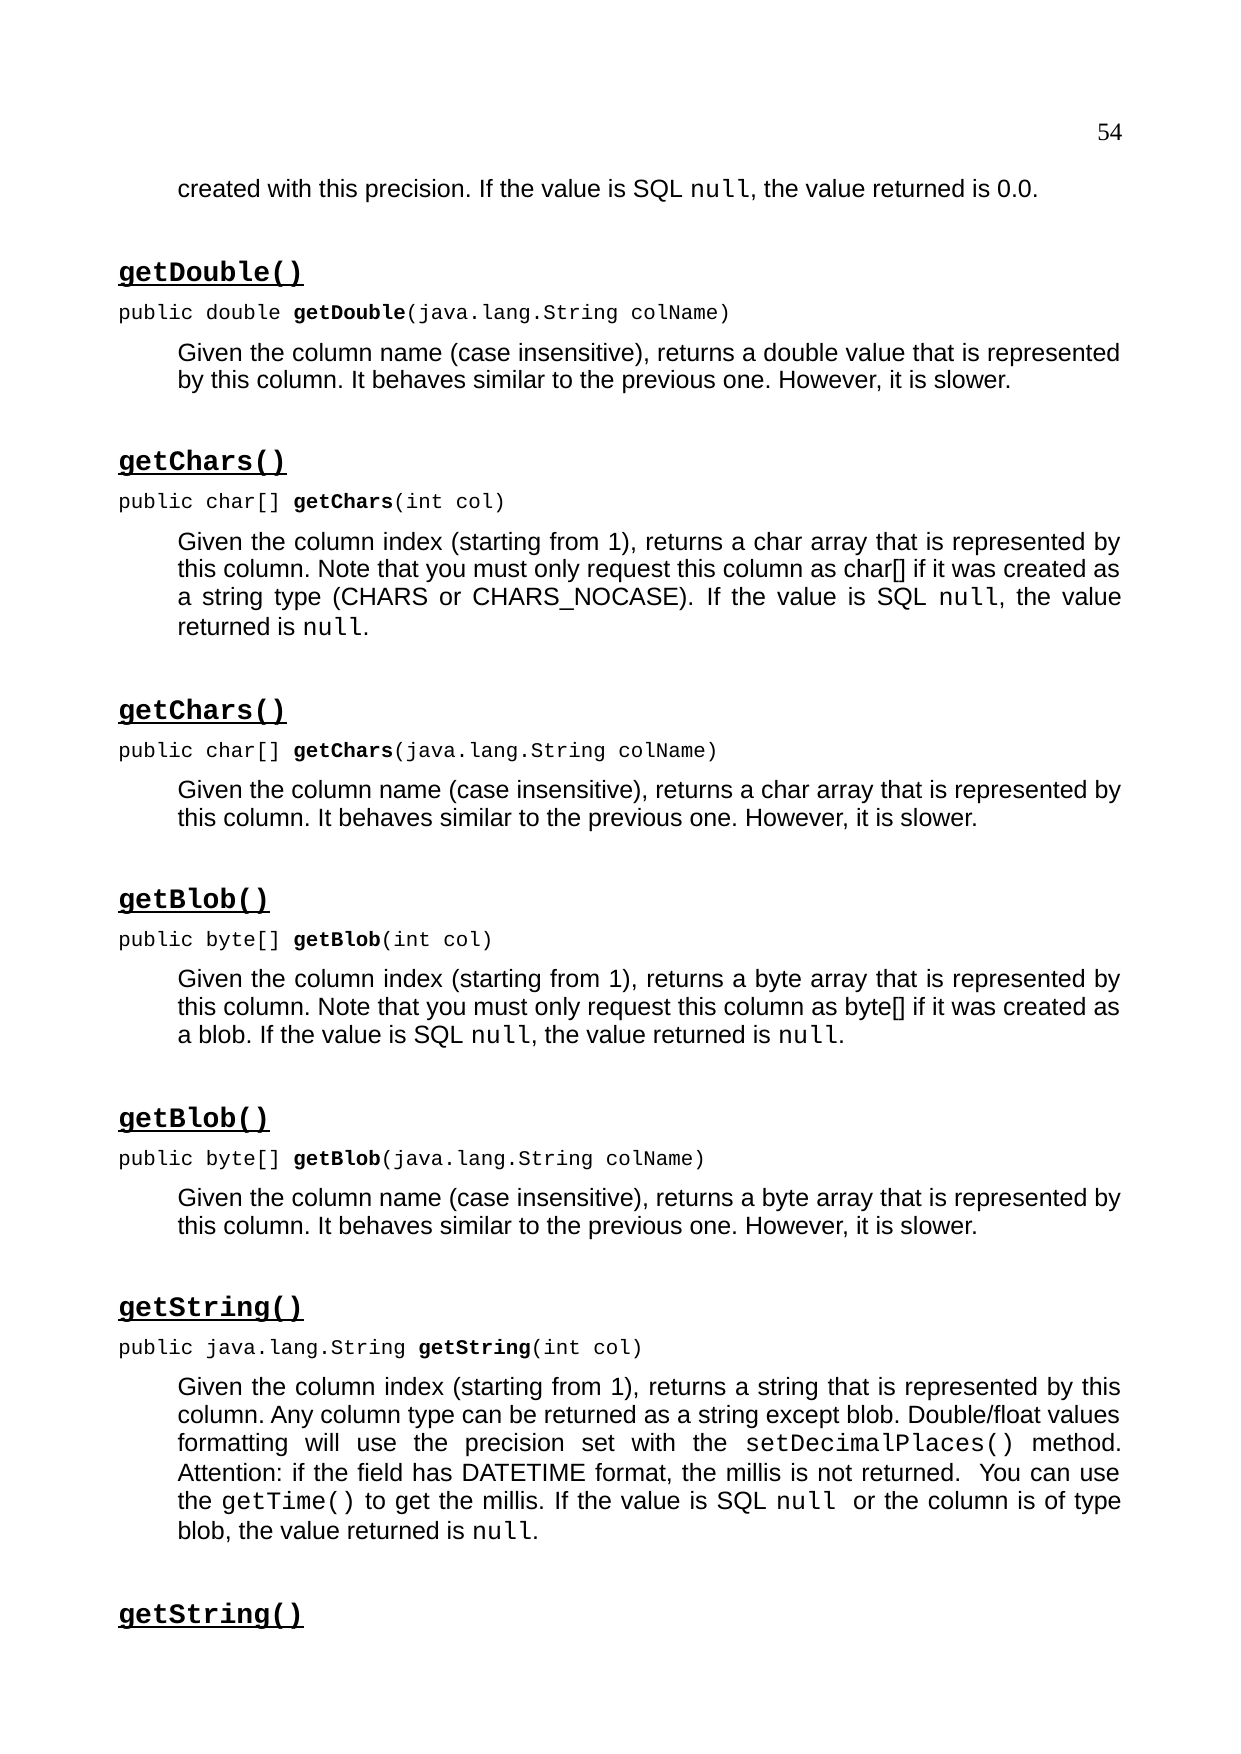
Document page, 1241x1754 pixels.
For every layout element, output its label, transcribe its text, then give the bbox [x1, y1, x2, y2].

text public byte[] getBlob(java.lang.String colName) [118, 1148, 1122, 1172]
list created with this precision. If the value is SQL null, the value returned is 0.0. [177, 175, 1122, 205]
subtitle getDouble() [118, 258, 1122, 290]
subtitle getString() [118, 1600, 1122, 1632]
text public byte[] getBlob(int col) [118, 929, 1122, 953]
text public char[] getChars(java.lang.String colName) [118, 740, 1122, 764]
list getBlob() [118, 885, 1122, 917]
text public char[] getChars(int col) [118, 491, 1122, 515]
subtitle getChars() [118, 696, 1122, 728]
subtitle getChars() [118, 447, 1122, 479]
list Given the column index (starting from 1), returns a string that is represented by this column. Any column type can be returned as a string except blob. Double/float values formatting will use the precision set with the setDecimalPlaces() method. Attention: if the field has DATETIME format, the millis is not returned. You can use the getTime() to get the millis. If the value is SQL null or the column is of type blob, the value returned is null. [177, 1373, 1122, 1547]
list getBlob() [118, 1104, 1122, 1136]
list Given the column index (starting from 1), returns a byte array that is represented by this column. Note that you must only request this column as byte[] if it was created as a blob. If the value is SQL null, the value returned is null. [177, 965, 1122, 1051]
list Given the column name (case insensitive), returns a double value that is represented by this column. It behaves similar to the previous one. However, it is slower. [177, 338, 1122, 394]
list Given the column name (case insensitive), returns a byte array that is represented by this column. It behaves similar to the previous one. However, it is slower. [177, 1184, 1122, 1240]
list Given the column name (case insensitive), returns a char array that is represented by this column. It behaves similar to the previous one. However, it is slower. [177, 776, 1122, 832]
text public java.lang.String getString(int col) [118, 1337, 1122, 1361]
list Given the column index (starting from 1), returns a char array that is represented by this column. Note that you must only request this column as char[] if it was created as a string type (CHARS or CHARS_NOCASE). If the value is SQL null, the value returned is null. [177, 527, 1122, 643]
subtitle getString() [118, 1293, 1122, 1324]
text public double getDouble(java.lang.String colName) [118, 302, 1122, 326]
